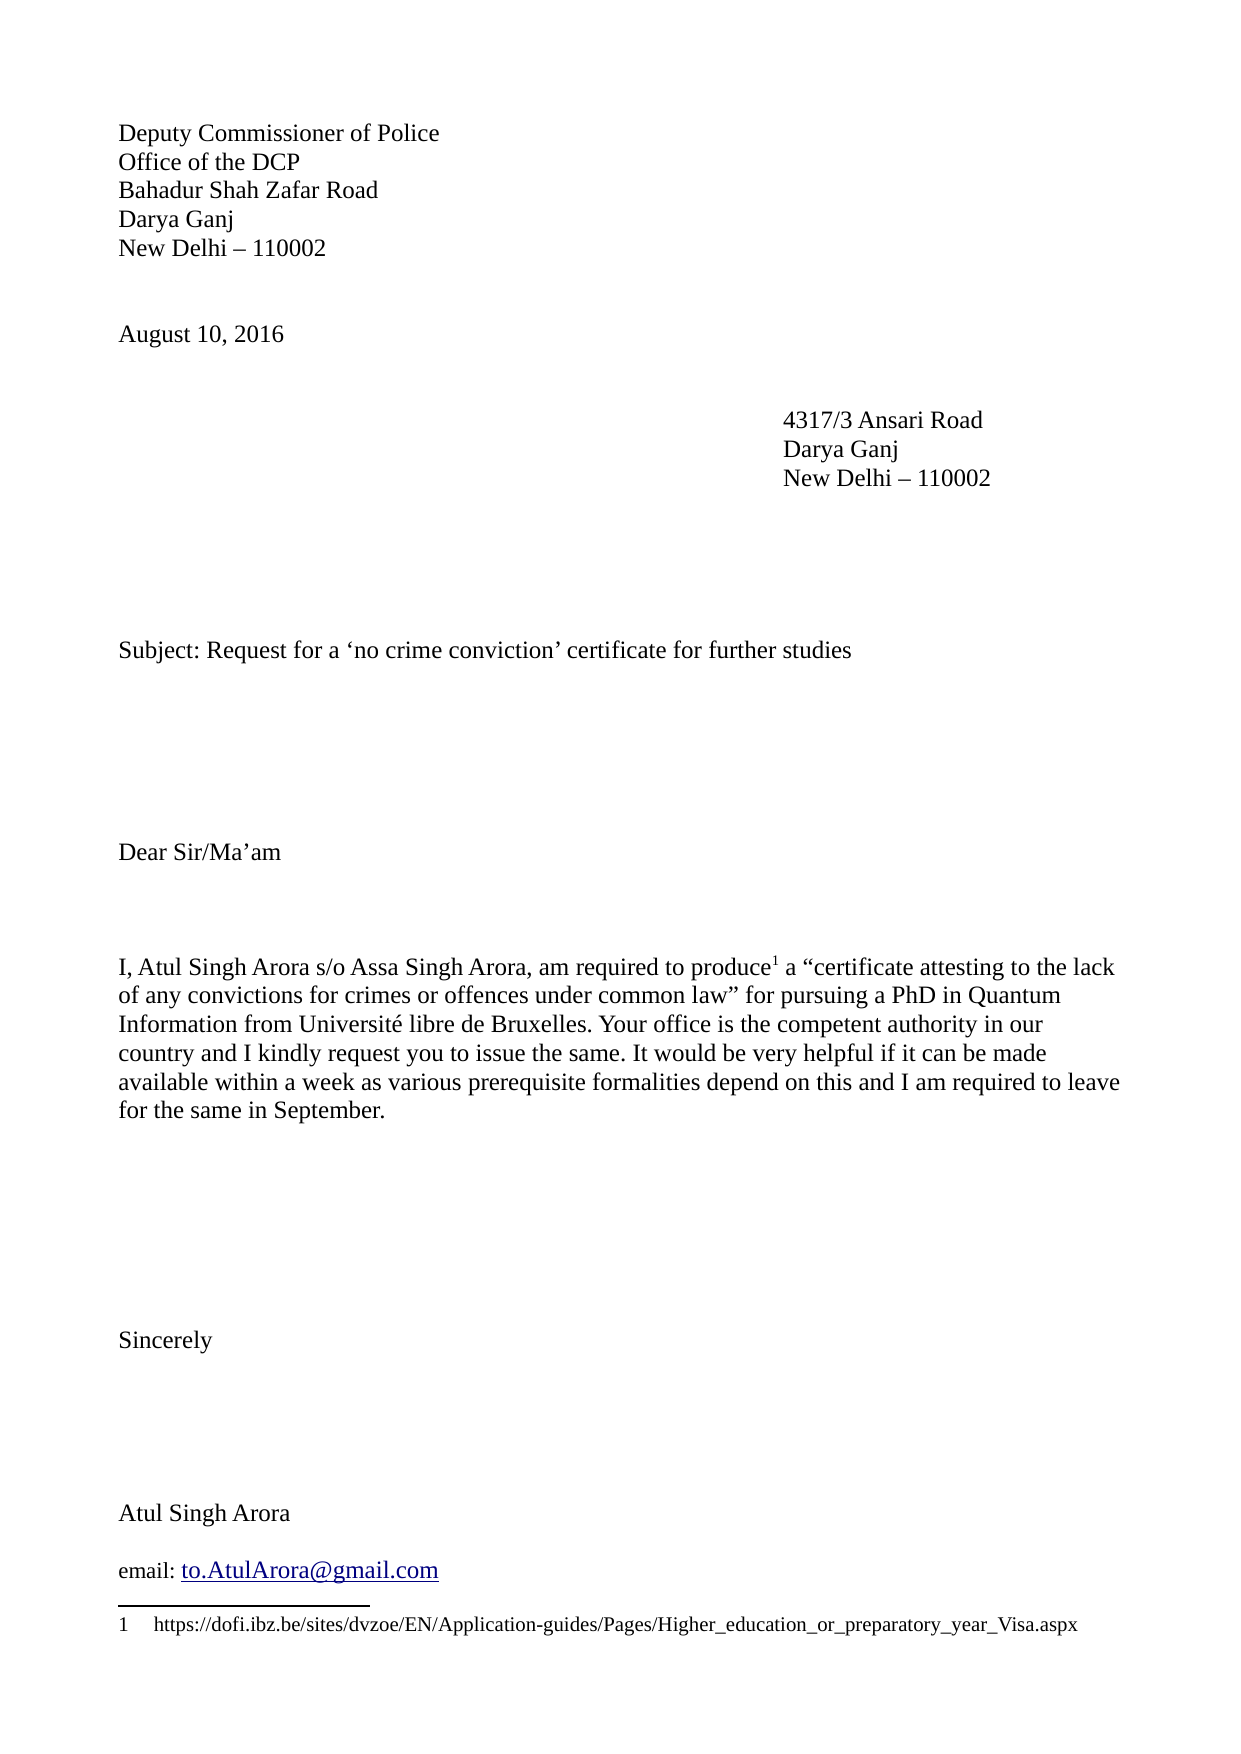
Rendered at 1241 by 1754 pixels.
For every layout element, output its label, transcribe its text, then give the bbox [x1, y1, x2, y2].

text email: to.AtulArora@gmail.com [118, 1556, 1122, 1584]
text Bahadur Shah Zafar Road [118, 176, 1122, 204]
text 4317/3 Ansari Road [783, 406, 1122, 434]
text New Delhi – 110002 [118, 233, 1122, 262]
text Darya Ganj [118, 204, 1122, 233]
text Deputy Commissioner of Police [118, 118, 1122, 147]
text Subject: Request for a ‘no crime conviction’ certificate for further studies [118, 636, 1122, 664]
text Office of the DCP [118, 147, 1122, 176]
text Sincerely [118, 1326, 1122, 1354]
text I, Atul Singh Arora s/o Assa Singh Arora, am required to produce a “certificate attesting to the lack of any convictions for crimes or offences under common law” for pursuing a PhD in Quantum Information from Université libre de Bruxelles. Your office is the competent authority in our country and I kindly request you to issue the same. It would be very helpful if it can be made available within a week as various prerequisite formalities depend on this and I am required to leave for the same in September. [118, 952, 1122, 1124]
text Dear Sir/Ma’am [118, 837, 1122, 866]
text August 10, 2016 [118, 319, 1122, 348]
text New Delhi – 110002 [783, 463, 1122, 492]
text https://dofi.ibz.be/sites/dvzoe/EN/Application-guides/Pages/Higher_education_or_preparatory_year_Visa.aspx [118, 1612, 1122, 1636]
text Atul Singh Arora [118, 1498, 1122, 1527]
text Darya Ganj [783, 434, 1122, 463]
